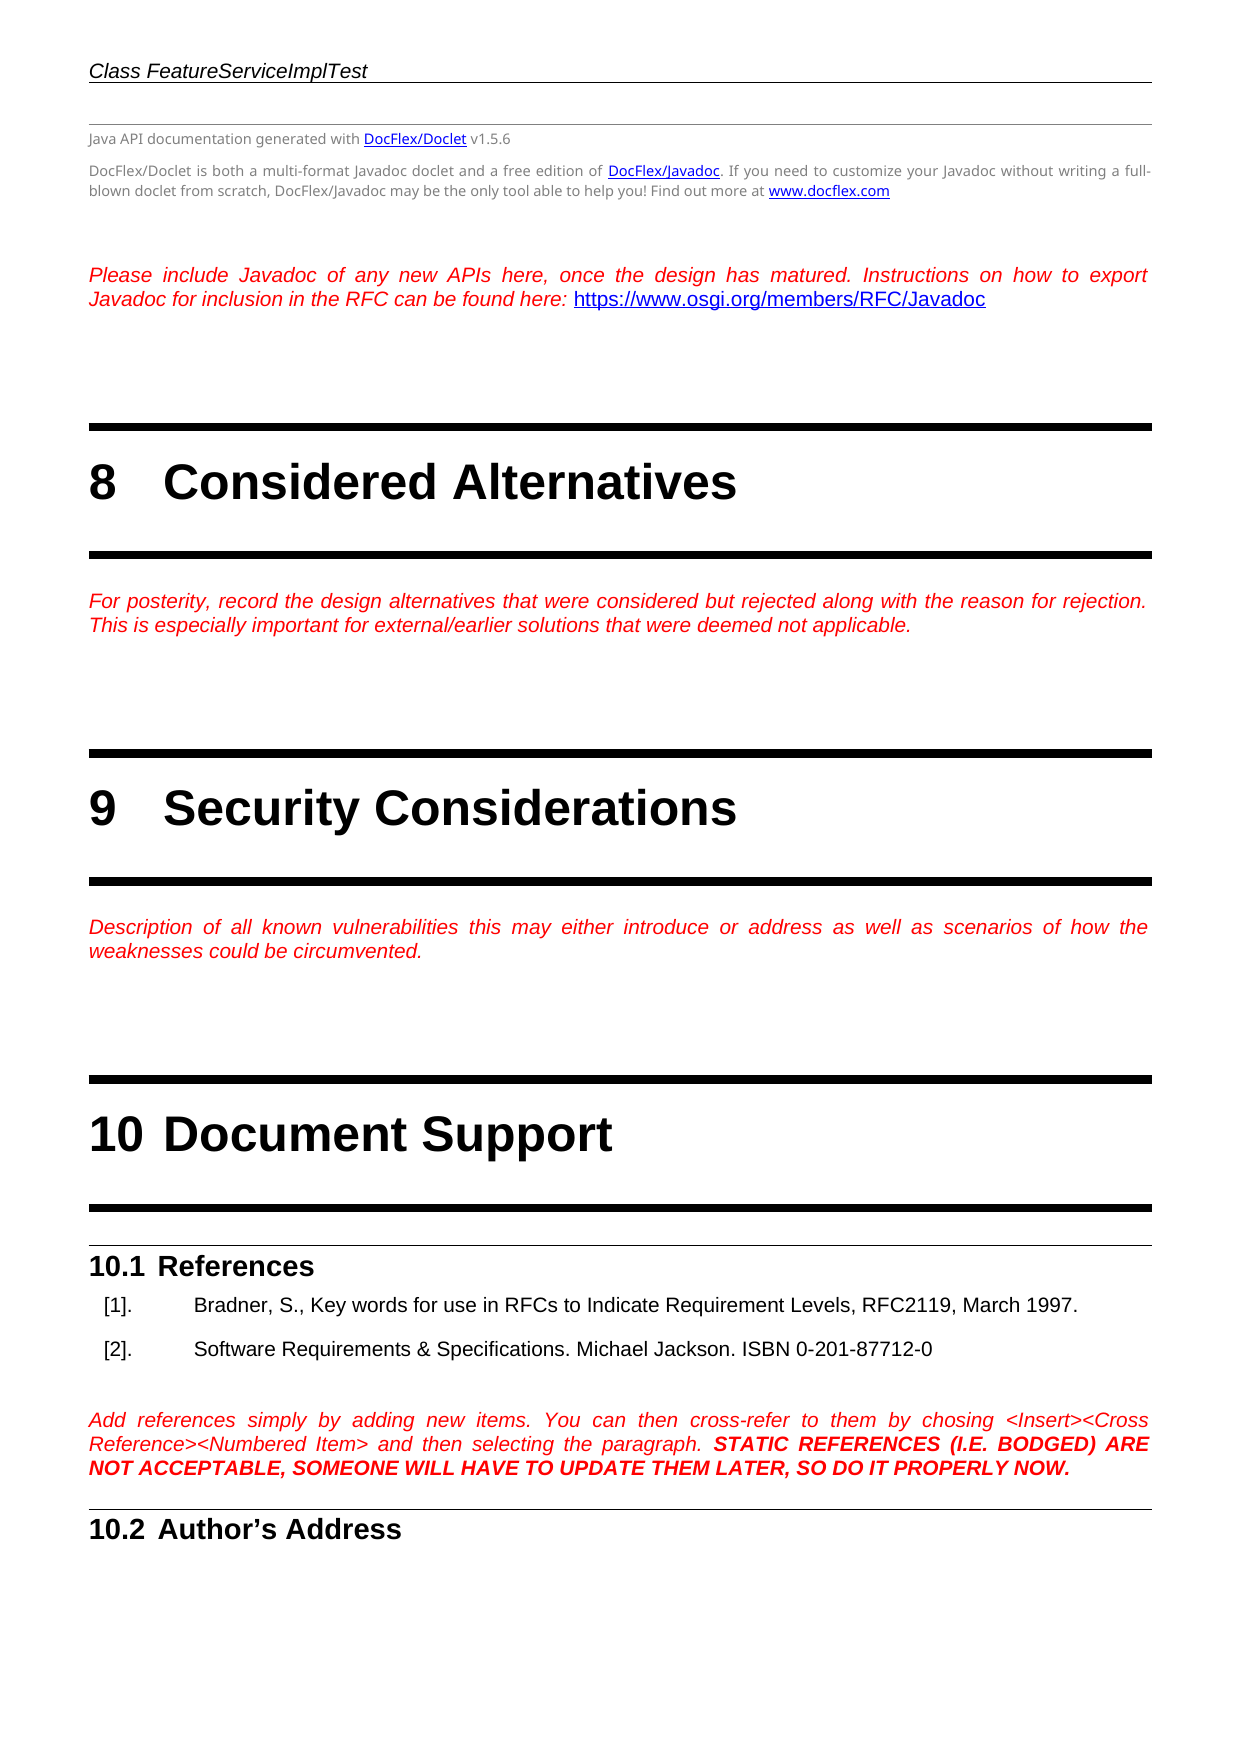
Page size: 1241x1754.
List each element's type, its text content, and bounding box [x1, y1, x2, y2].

text DocFlex/Doclet is both a multi-format Javadoc doclet and a free edition of DocFlex/Javadoc. If you need to customize your Javadoc without writing a full-blown doclet from scratch, DocFlex/Javadoc may be the only tool able to help you! Find out more at www.docflex.com [88, 161, 1152, 201]
subtitle Document Support [88, 1076, 1152, 1212]
subtitle References [88, 1246, 1152, 1282]
list Software Requirements & Specifications. Michael Jackson. ISBN 0-201-87712-0 [103, 1337, 1152, 1361]
list Bradner, S., Key words for use in RFCs to Indicate Requirement Levels, RFC2119, March 1997. [103, 1292, 1152, 1316]
subtitle Considered Alternatives [88, 424, 1152, 559]
subtitle Security Considerations [88, 750, 1152, 886]
text Please include Javadoc of any new APIs here, once the design has matured. Instructions on how to export Javadoc for inclusion in the RFC can be found here: https://www.osgi.org/members/RFC/Javadoc [88, 262, 1152, 310]
text Add references simply by adding new items. You can then cross-refer to them by chosing <Insert><Cross Reference><Numbered Item> and then selecting the paragraph. STATIC REFERENCES (I.E. BODGED) ARE NOT ACCEPTABLE, SOMEONE WILL HAVE TO UPDATE THEM LATER, SO DO IT PROPERLY NOW. [88, 1408, 1152, 1480]
text Java API documentation generated with DocFlex/Doclet v1.5.6 [88, 125, 1152, 149]
text Description of all known vulnerabilities this may either introduce or address as well as scenarios of how the weaknesses could be circumvented. [88, 915, 1152, 963]
subtitle Author’s Address [88, 1510, 1152, 1546]
text For posterity, record the design alternatives that were considered but rejected along with the reason for rejection. This is especially important for external/earlier solutions that were deemed not applicable. [88, 589, 1152, 637]
